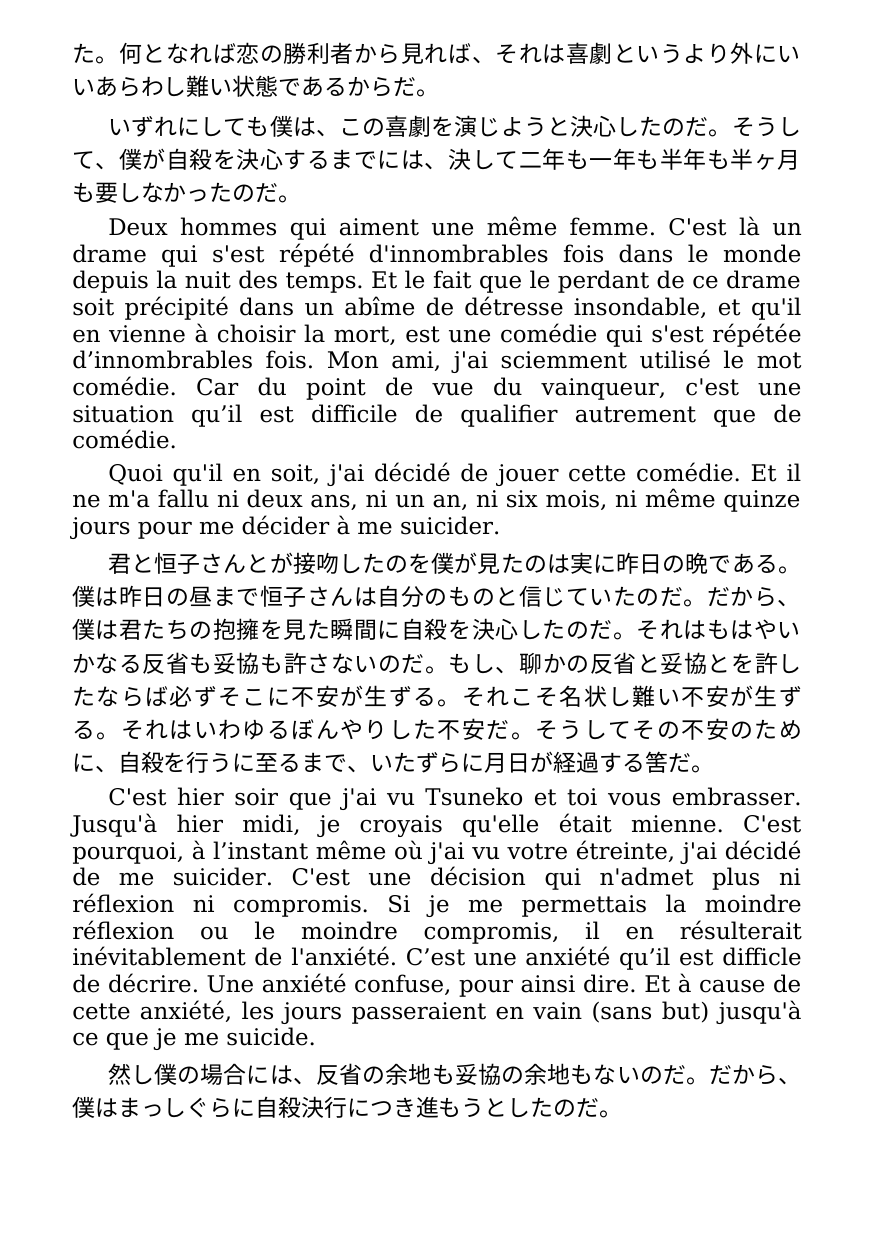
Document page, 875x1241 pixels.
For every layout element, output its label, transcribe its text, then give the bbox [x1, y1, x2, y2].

text Quoi qu'il en soit, j'ai décidé de jouer cette comédie. Et il ne m'a fallu ni deux ans, ni un an, ni six mois, ni même quinze jours pour me décider à me suicider. [72, 460, 802, 540]
text Deux hommes qui aiment une même femme. C'est là un drame qui s'est répété d'innombrables fois dans le monde depuis la nuit des temps. Et le fait que le perdant de ce drame soit précipité dans un abîme de détresse insondable, et qu'il en vienne à choisir la mort, est une comédie qui s'est répétée d’innombrables fois. Mon ami, j'ai sciemment utilisé le mot comédie. Car du point de vue du vainqueur, c'est une situation qu’il est difficile de qualifier autrement que de comédie. [72, 214, 802, 454]
text た。何となれば恋の勝利者から見れば、それは喜劇というより外にいいあらわし難い状態であるからだ。 [72, 36, 802, 102]
text いずれにしても僕は、この喜劇を演じようと決心したのだ。そうして、僕が自殺を決心するまでには、決して二年も一年も半年も半ヶ月も要しなかったのだ。 [72, 108, 802, 208]
text 然し僕の場合には、反省の余地も妥協の余地もないのだ。だから、僕はまっしぐらに自殺決行につき進もうとしたのだ。 [72, 1057, 802, 1123]
text 君と恒子さんとが接吻したのを僕が見たのは実に昨日の晩である。僕は昨日の昼まで恒子さんは自分のものと信じていたのだ。だから、僕は君たちの抱擁を見た瞬間に自殺を決心したのだ。それはもはやいかなる反省も妥協も許さないのだ。もし、聊かの反省と妥協とを許したならば必ずそこに不安が生ずる。それこそ名状し難い不安が生ずる。それはいわゆるぼんやりした不安だ。そうしてその不安のために、自殺を行うに至るまで、いたずらに月日が経過する筈だ。 [72, 546, 802, 778]
text C'est hier soir que j'ai vu Tsuneko et toi vous embrasser. Jusqu'à hier midi, je croyais qu'elle était mienne. C'est pourquoi, à l’instant même où j'ai vu votre étreinte, j'ai décidé de me suicider. C'est une décision qui n'admet plus ni réflexion ni compromis. Si je me permettais la moindre réflexion ou le moindre compromis, il en résulterait inévitablement de l'anxiété. C’est une anxiété qu’il est difficle de décrire. Une anxiété confuse, pour ainsi dire. Et à cause de cette anxiété, les jours passeraient en vain (sans but) jusqu'à ce que je me suicide. [72, 784, 802, 1051]
